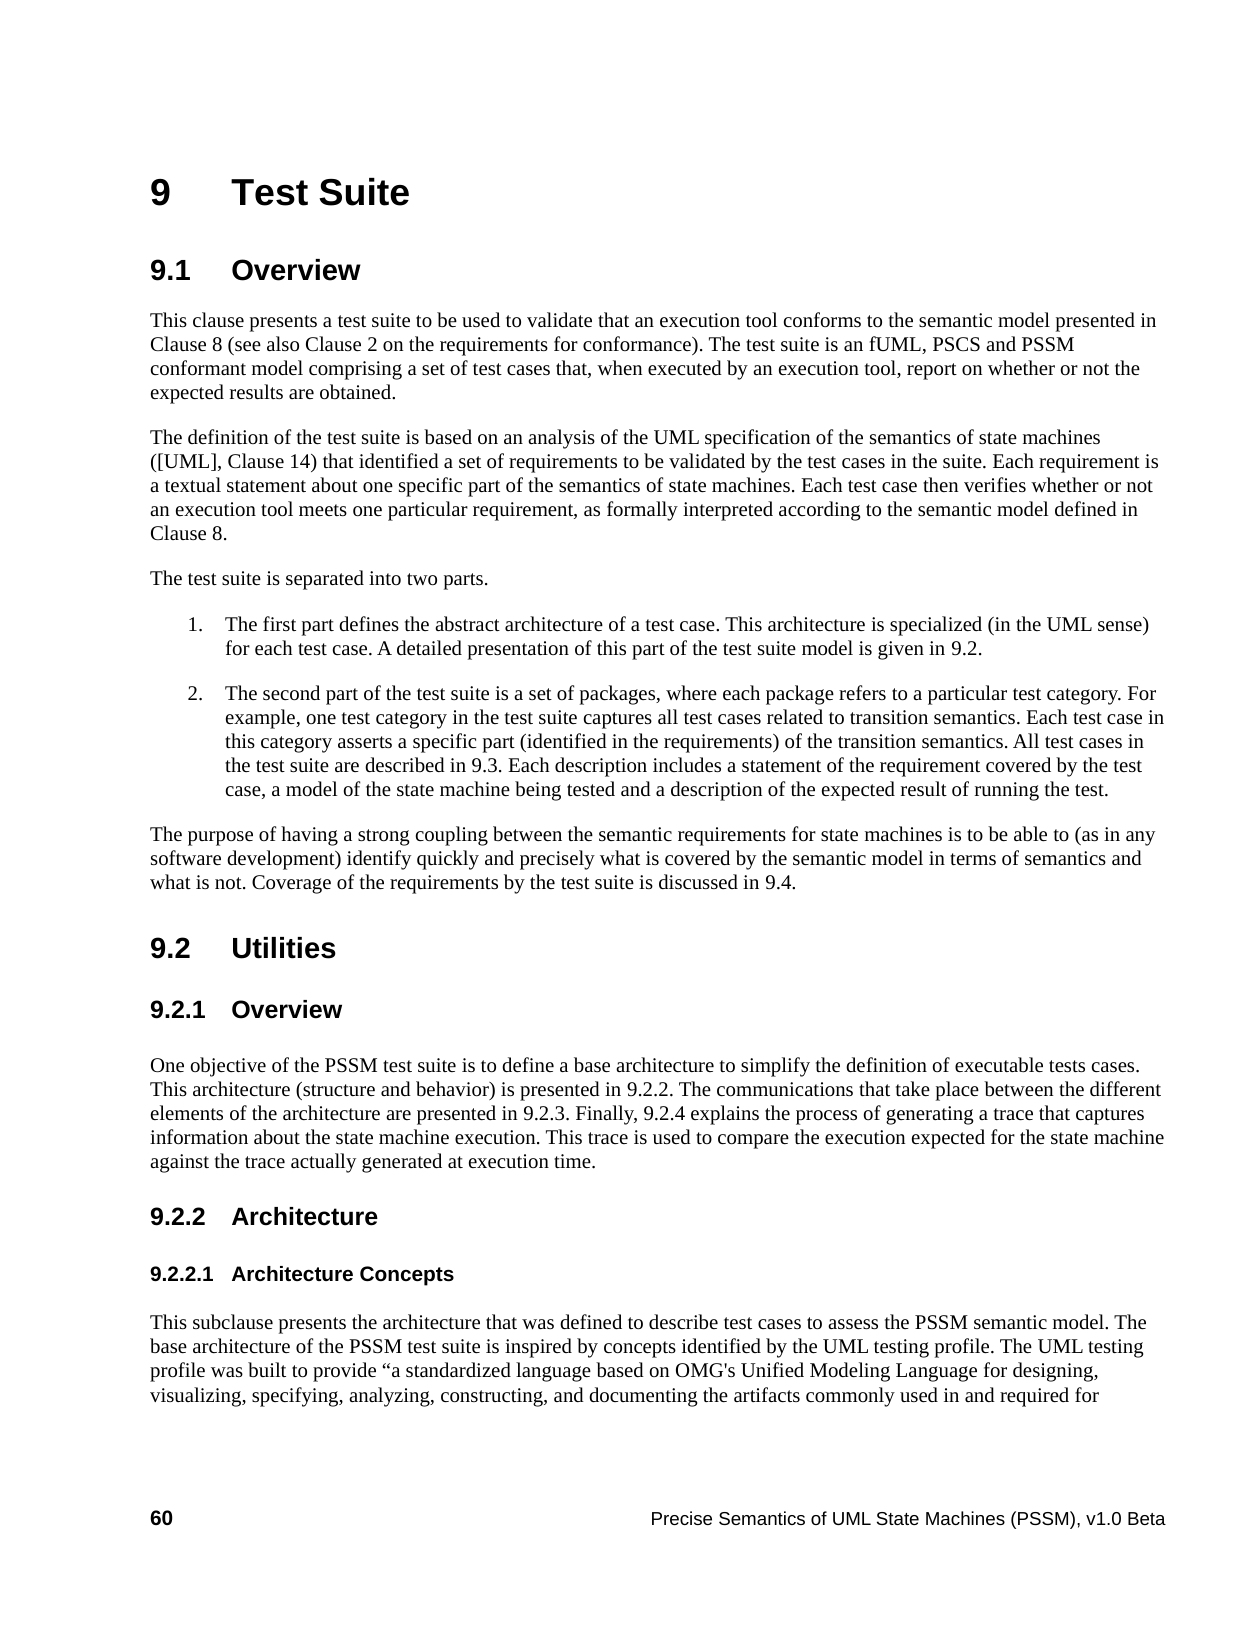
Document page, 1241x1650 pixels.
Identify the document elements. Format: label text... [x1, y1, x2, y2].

subtitle Overview [150, 994, 1166, 1023]
subtitle Utilities [150, 929, 1166, 965]
text This subclause presents the architecture that was defined to describe test cases to assess the PSSM semantic model. The base architecture of the PSSM test suite is inspired by concepts identified by the UML testing profile. The UML testing profile was built to provide “a standardized language based on OMG's Unified Modeling Language for designing, visualizing, specifying, analyzing, constructing, and documenting the artifacts commonly used in and required for [150, 1310, 1166, 1431]
list The first part defines the abstract architecture of a test case. This architecture is specialized (in the UML sense) for each test case. A detailed presentation of this part of the test suite model is given in 9.2. [187, 611, 1166, 659]
subtitle Test Suite [150, 171, 1166, 214]
text One objective of the PSSM test suite is to define a base architecture to simplify the definition of executable tests cases. This architecture (structure and behavior) is presented in 9.2.2. The communications that take place between the different elements of the architecture are presented in 9.2.3. Finally, 9.2.4 explains the process of generating a trace that captures information about the state machine execution. This trace is used to compare the execution expected for the state machine against the trace actually generated at execution time. [150, 1052, 1166, 1173]
text This clause presents a test suite to be used to validate that an execution tool conforms to the semantic model presented in Clause 8 (see also Clause 2 on the requirements for conformance). The test suite is an fUML, PSCS and PSSM conformant model comprising a set of test cases that, when executed by an execution tool, report on whether or not the expected results are obtained. [150, 308, 1166, 404]
text The test suite is separated into two parts. [150, 566, 1166, 590]
subtitle Overview [150, 251, 1166, 287]
text The purpose of having a strong coupling between the semantic requirements for state machines is to be able to (as in any software development) identify quickly and precisely what is covered by the semantic model in terms of semantics and what is not. Coverage of the requirements by the test suite is discussed in 9.4. [150, 822, 1166, 894]
list The second part of the test suite is a set of packages, where each package refers to a particular test category. For example, one test category in the test suite captures all test cases related to transition semantics. Each test case in this category asserts a specific part (identified in the requirements) of the transition semantics. All test cases in the test suite are described in 9.3. Each description includes a statement of the requirement covered by the test case, a model of the state machine being tested and a description of the expected result of running the test. [187, 681, 1166, 801]
subtitle Architecture Concepts [150, 1260, 1166, 1285]
subtitle Architecture [150, 1202, 1166, 1231]
text The definition of the test suite is based on an analysis of the UML specification of the semantics of state machines ([UML], Clause 14) that identified a set of requirements to be validated by the test cases in the suite. Each requirement is a textual statement about one specific part of the semantics of state machines. Each test case then verifies whether or not an execution tool meets one particular requirement, as formally interpreted according to the semantic model defined in Clause 8. [150, 425, 1166, 545]
